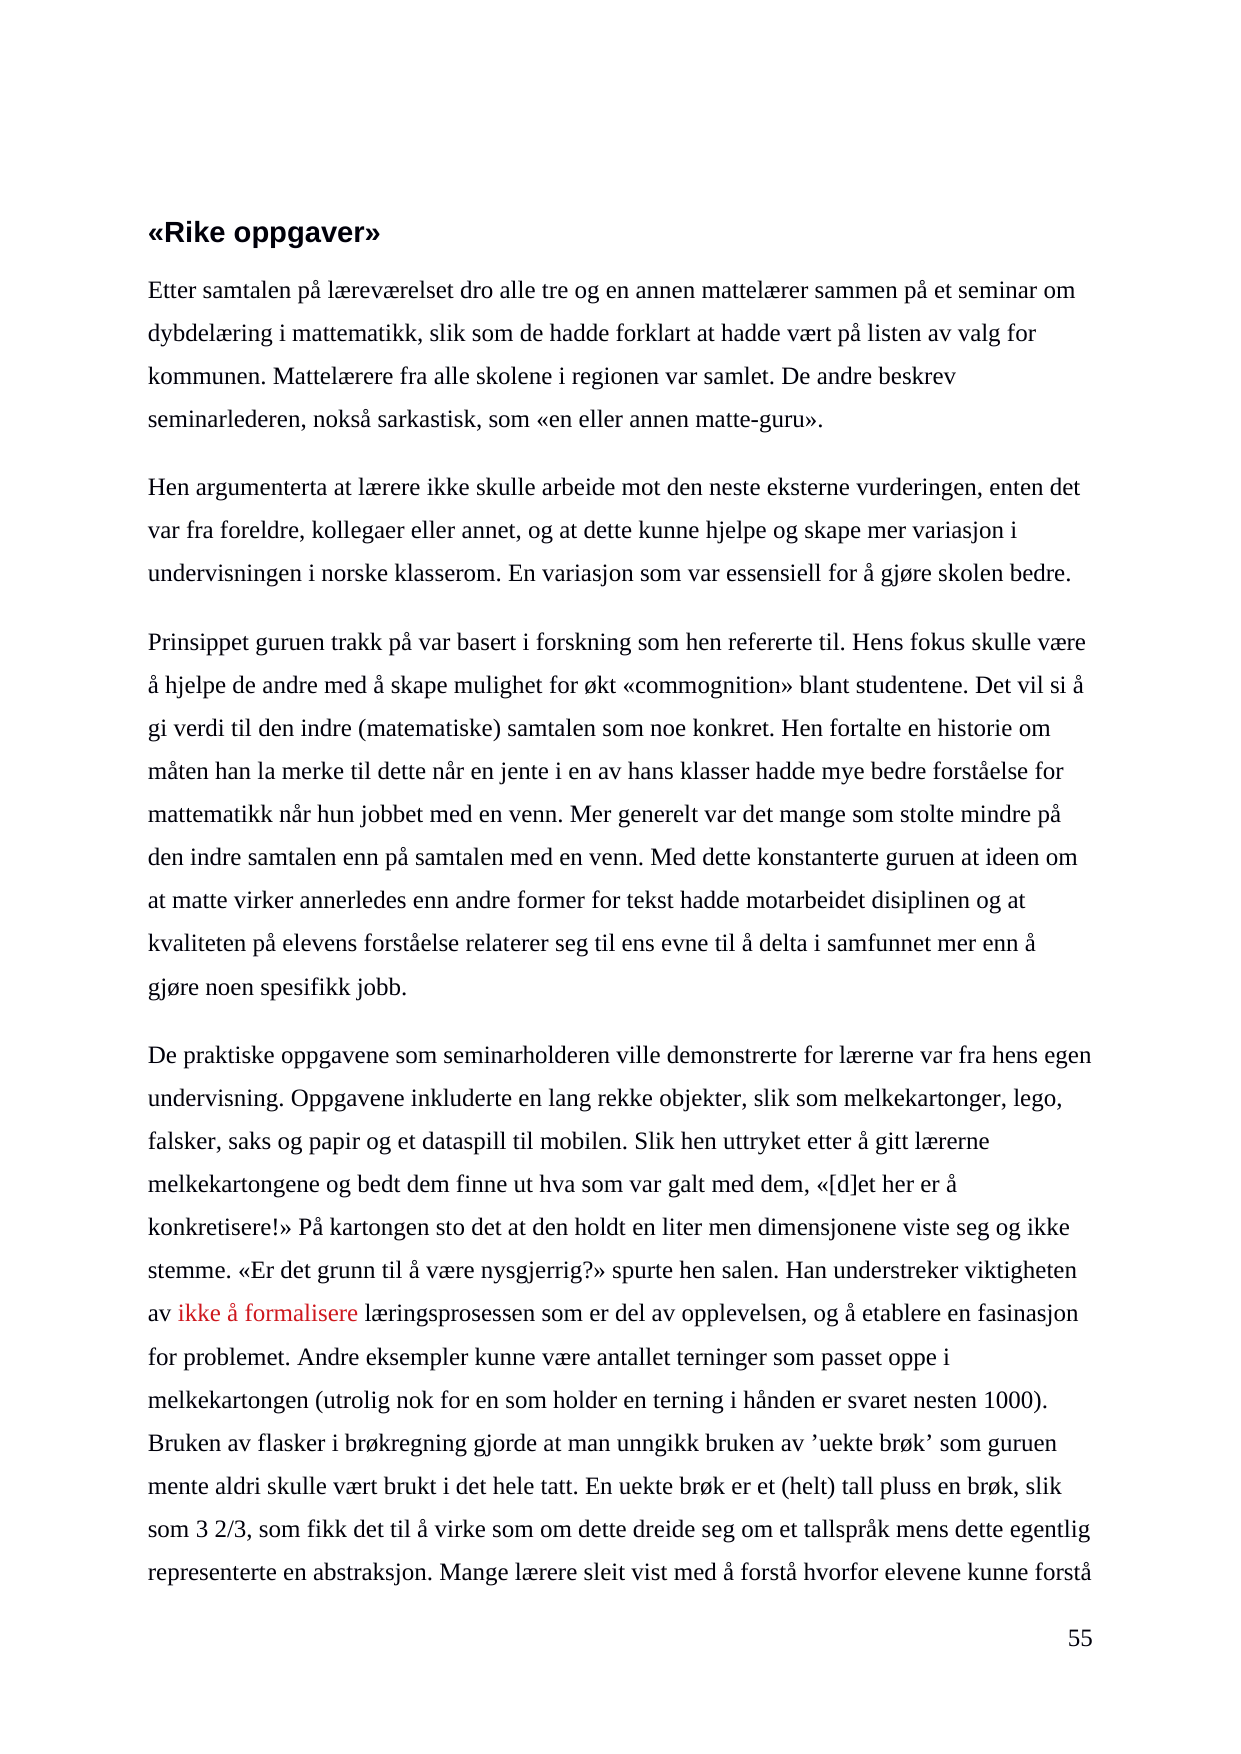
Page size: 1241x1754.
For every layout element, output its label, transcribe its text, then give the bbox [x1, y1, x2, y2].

text Prinsippet guruen trakk på var basert i forskning som hen refererte til. Hens fokus skulle være å hjelpe de andre med å skape mulighet for økt «commognition» blant studentene. Det vil si å gi verdi til den indre (matematiske) samtalen som noe konkret. Hen fortalte en historie om måten han la merke til dette når en jente i en av hans klasser hadde mye bedre forståelse for mattematikk når hun jobbet med en venn. Mer generelt var det mange som stolte mindre på den indre samtalen enn på samtalen med en venn. Med dette konstanterte guruen at ideen om at matte virker annerledes enn andre former for tekst hadde motarbeidet disiplinen og at kvaliteten på elevens forståelse relaterer seg til ens evne til å delta i samfunnet mer enn å gjøre noen spesifikk jobb. [148, 627, 1092, 1000]
text De praktiske oppgavene som seminarholderen ville demonstrerte for lærerne var fra hens egen undervisning. Oppgavene inkluderte en lang rekke objekter, slik som melkekartonger, lego, falsker, saks og papir og et dataspill til mobilen. Slik hen uttryket etter å gitt lærerne melkekartongene og bedt dem finne ut hva som var galt med dem, «[d]et her er å konkretisere!» På kartongen sto det at den holdt en liter men dimensjonene viste seg og ikke stemme. «Er det grunn til å være nysgjerrig?» spurte hen salen. Han understreker viktigheten av ikke å formalisere læringsprosessen som er del av opplevelsen, og å etablere en fasinasjon for problemet. Andre eksempler kunne være antallet terninger som passet oppe i melkekartongen (utrolig nok for en som holder en terning i hånden er svaret nesten 1000). Bruken av flasker i brøkregning gjorde at man unngikk bruken av ’uekte brøk’ som guruen mente aldri skulle vært brukt i det hele tatt. En uekte brøk er et (helt) tall pluss en brøk, slik som 3 2/3, som fikk det til å virke som om dette dreide seg om et tallspråk mens dette egentlig representerte en abstraksjon. Mange lærere sleit vist med å forstå hvorfor elevene kunne forstå [148, 1040, 1092, 1586]
text Etter samtalen på læreværelset dro alle tre og en annen mattelærer sammen på et seminar om dybdelæring i mattematikk, slik som de hadde forklart at hadde vært på listen av valg for kommunen. Mattelærere fra alle skolene i regionen var samlet. De andre beskrev seminarlederen, nokså sarkastisk, som «en eller annen matte-guru». [148, 275, 1092, 433]
text Hen argumenterta at lærere ikke skulle arbeide mot den neste eksterne vurderingen, enten det var fra foreldre, kollegaer eller annet, og at dette kunne hjelpe og skape mer variasjon i undervisningen i norske klasserom. En variasjon som var essensiell for å gjøre skolen bedre. [148, 472, 1092, 587]
subtitle «Rike oppgaver» [148, 215, 1092, 249]
